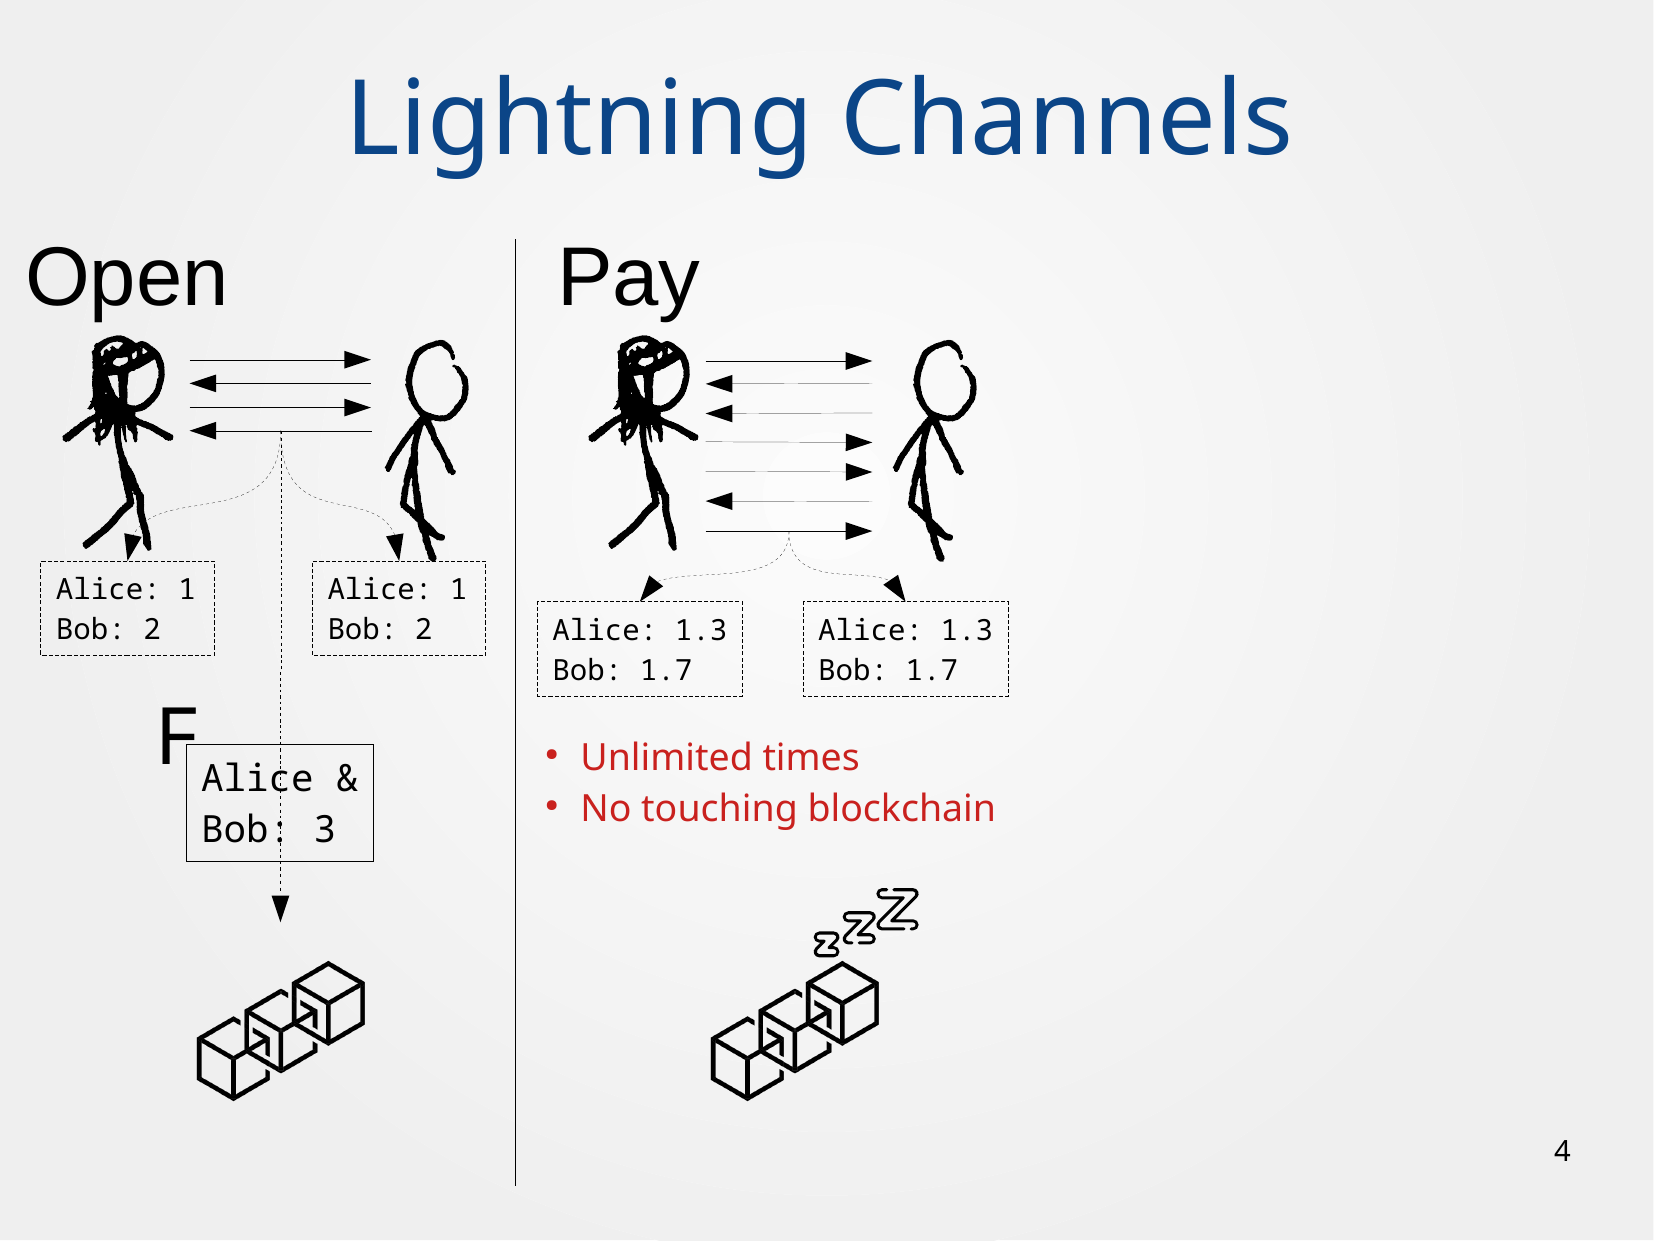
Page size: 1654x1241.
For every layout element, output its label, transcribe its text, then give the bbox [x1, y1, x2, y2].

picture [644, 870, 945, 1140]
title Lightning Channels [345, 42, 1308, 185]
text_box F [140, 672, 189, 780]
text_box Open [10, 222, 246, 335]
text_box Alice: 1 Bob: 2 [312, 561, 486, 645]
text_box Alice: 1.3 Bob: 1.7 [537, 601, 743, 686]
text_box Alice: 1.3 Bob: 1.7 [803, 601, 1009, 686]
text_box Unlimited times No touching blockchain [530, 722, 1021, 844]
text_box Alice & Bob: 3 [186, 744, 374, 847]
picture [130, 922, 431, 1140]
picture [61, 335, 175, 551]
text_box Alice: 1 Bob: 2 [40, 561, 215, 645]
picture [382, 337, 471, 561]
text_box Pay [542, 222, 980, 335]
picture [890, 337, 979, 564]
picture [587, 335, 700, 551]
